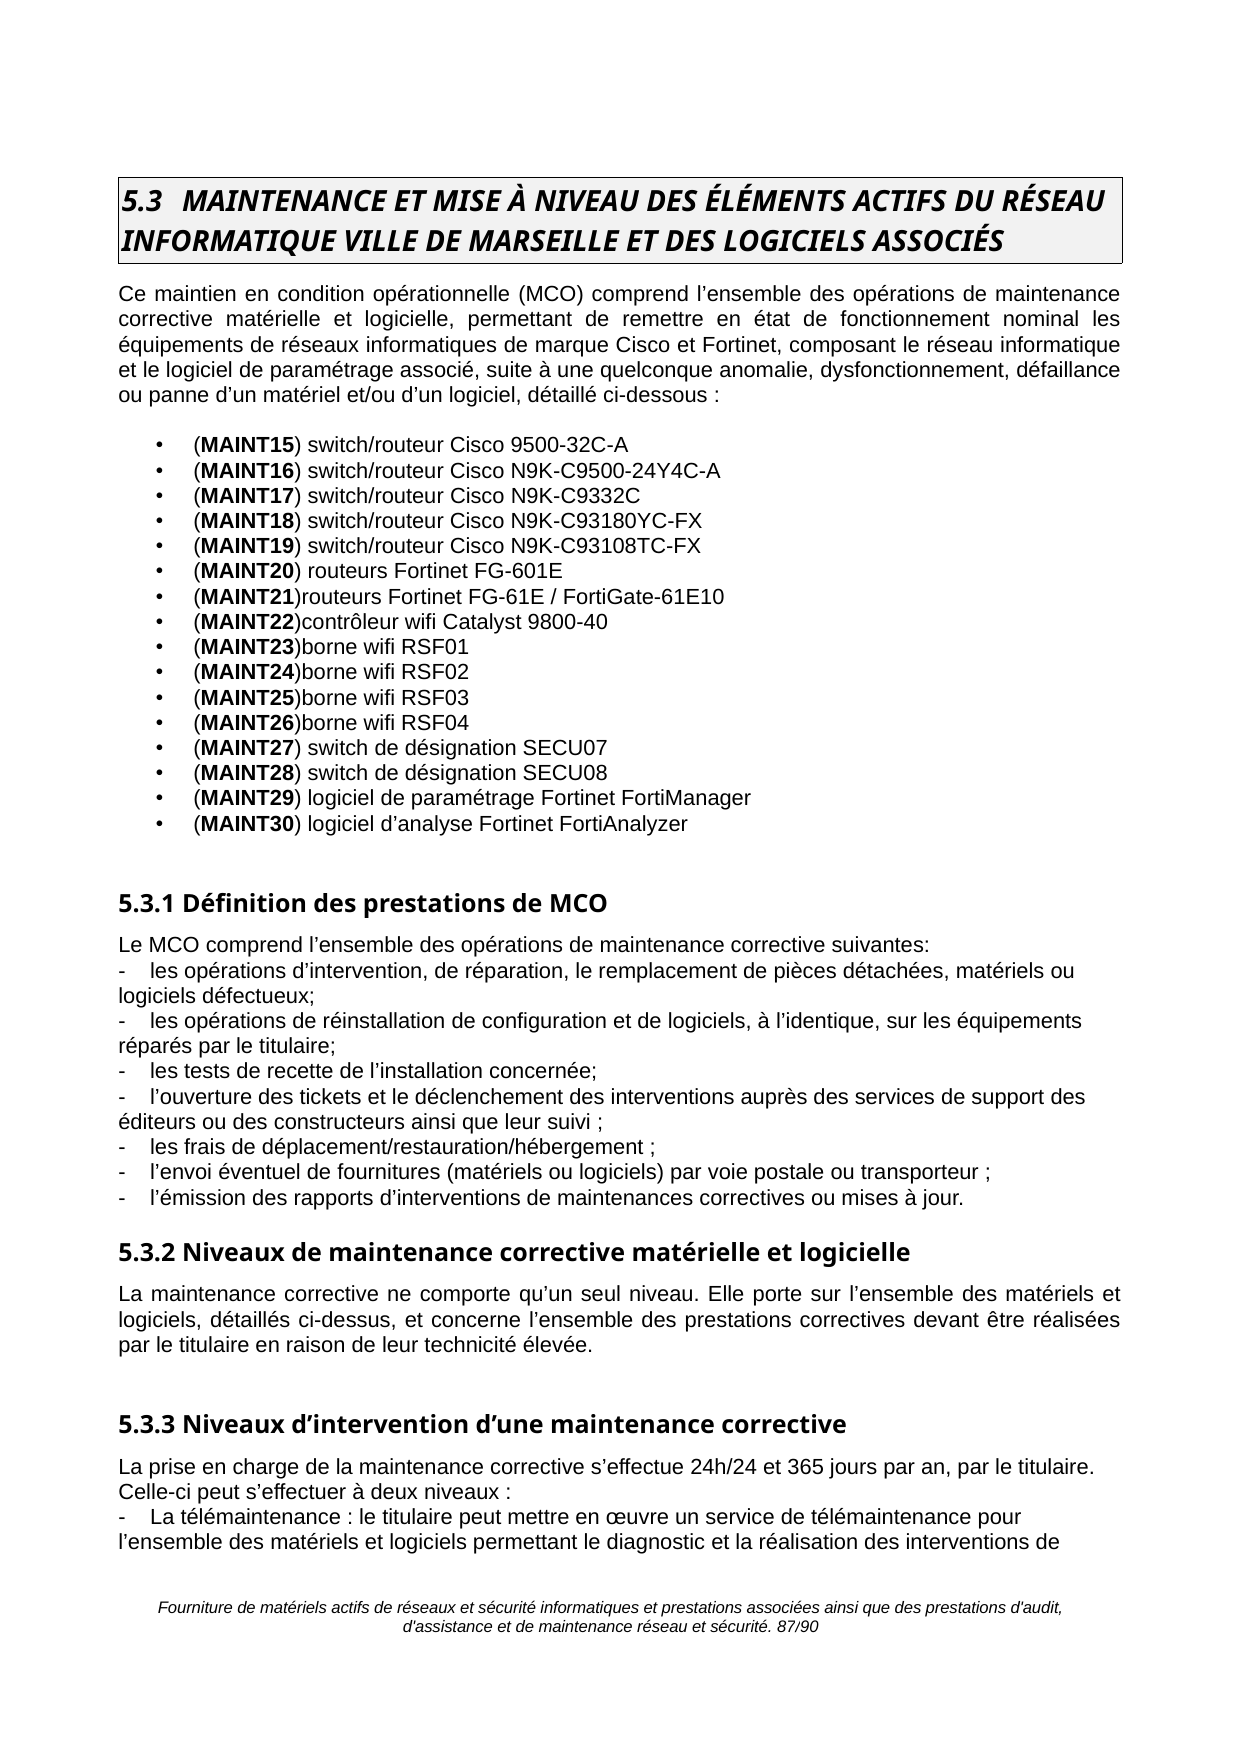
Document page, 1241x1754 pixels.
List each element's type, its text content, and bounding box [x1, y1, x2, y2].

list (MAINT21)routeurs Fortinet FG-61E / FortiGate-61E10 [156, 583, 1122, 609]
list (MAINT20) routeurs Fortinet FG-601E [156, 558, 1122, 583]
subtitle Niveaux de maintenance corrective matérielle et logicielle [118, 1235, 1122, 1269]
list (MAINT18) switch/routeur Cisco N9K-C93180YC-FX [156, 508, 1122, 533]
text - les frais de déplacement/restauration/hébergement ; [118, 1134, 1122, 1159]
list (MAINT16) switch/routeur Cisco N9K-C9500-24Y4C-A [156, 457, 1122, 483]
subtitle Maintenance et mise à niveau des éléments actifs du réseau informatique Ville de Marseille et des logiciels associés [119, 178, 1122, 263]
list (MAINT22)contrôleur wifi Catalyst 9800-40 [156, 609, 1122, 634]
text Le MCO comprend l’ensemble des opérations de maintenance corrective suivantes: [118, 932, 1122, 958]
text - l’ouverture des tickets et le déclenchement des interventions auprès des services de support des éditeurs ou des constructeurs ainsi que leur suivi ; [118, 1084, 1122, 1134]
list (MAINT19) switch/routeur Cisco N9K-C93108TC-FX [156, 533, 1122, 558]
subtitle Définition des prestations de MCO [118, 886, 1122, 920]
text La prise en charge de la maintenance corrective s’effectue 24h/24 et 365 jours par an, par le titulaire. [118, 1454, 1122, 1479]
list (MAINT26)borne wifi RSF04 [156, 709, 1122, 735]
list (MAINT23)borne wifi RSF01 [156, 634, 1122, 659]
list (MAINT29) logiciel de paramétrage Fortinet FortiManager [156, 785, 1122, 810]
text La maintenance corrective ne comporte qu’un seul niveau. Elle porte sur l’ensemble des matériels et logiciels, détaillés ci-dessus, et concerne l’ensemble des prestations correctives devant être réalisées par le titulaire en raison de leur technicité élevée. [118, 1281, 1122, 1357]
list (MAINT27) switch de désignation SECU07 [156, 735, 1122, 760]
list (MAINT17) switch/routeur Cisco N9K-C9332C [156, 483, 1122, 508]
list (MAINT24)borne wifi RSF02 [156, 659, 1122, 684]
text - les opérations de réinstallation de configuration et de logiciels, à l’identique, sur les équipements réparés par le titulaire; [118, 1008, 1122, 1058]
text - La télémaintenance : le titulaire peut mettre en œuvre un service de télémaintenance pour l’ensemble des matériels et logiciels permettant le diagnostic et la réalisation des interventions de [118, 1504, 1122, 1554]
text - les opérations d’intervention, de réparation, le remplacement de pièces détachées, matériels ou logiciels défectueux; [118, 958, 1122, 1008]
text - l’envoi éventuel de fournitures (matériels ou logiciels) par voie postale ou transporteur ; [118, 1159, 1122, 1184]
list (MAINT25)borne wifi RSF03 [156, 684, 1122, 709]
text Ce maintien en condition opérationnelle (MCO) comprend l’ensemble des opérations de maintenance corrective matérielle et logicielle, permettant de remettre en état de fonctionnement nominal les équipements de réseaux informatiques de marque Cisco et Fortinet, composant le réseau informatique et le logiciel de paramétrage associé, suite à une quelconque anomalie, dysfonctionnement, défaillance ou panne d’un matériel et/ou d’un logiciel, détaillé ci-dessous : [118, 281, 1122, 407]
text - les tests de recette de l’installation concernée; [118, 1058, 1122, 1084]
text - l’émission des rapports d’interventions de maintenances correctives ou mises à jour. [118, 1184, 1122, 1210]
list (MAINT15) switch/routeur Cisco 9500-32C-A [156, 432, 1122, 457]
list (MAINT30) logiciel d’analyse Fortinet FortiAnalyzer [156, 810, 1122, 836]
subtitle Niveaux d’intervention d’une maintenance corrective [118, 1407, 1122, 1441]
text Celle-ci peut s’effectuer à deux niveaux : [118, 1479, 1122, 1504]
list (MAINT28) switch de désignation SECU08 [156, 760, 1122, 785]
